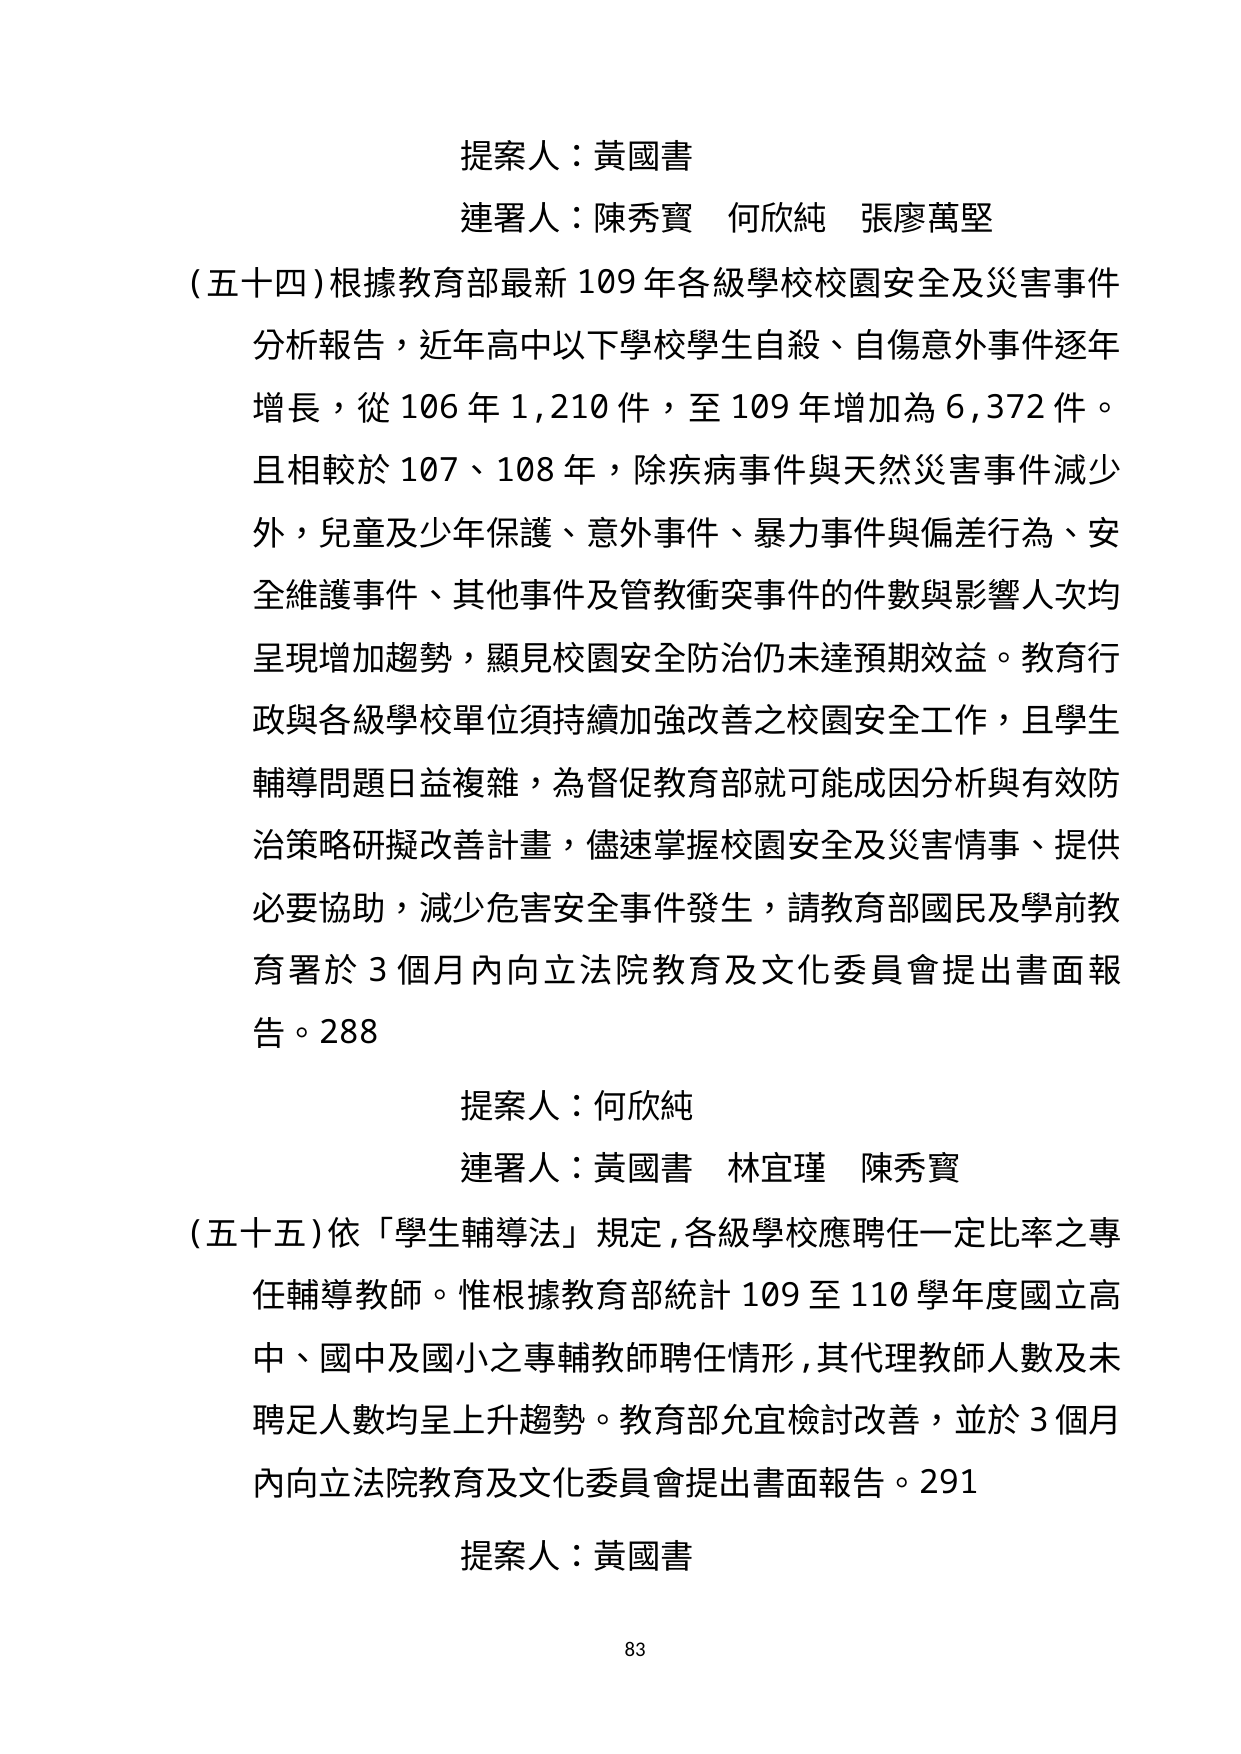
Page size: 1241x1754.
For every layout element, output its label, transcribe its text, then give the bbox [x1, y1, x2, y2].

text 連署人：黃國書 林宜瑾 陳秀寳 [460, 1125, 1122, 1187]
text 連署人：陳秀寳 何欣純 張廖萬堅 [460, 175, 1122, 237]
text 提案人：何欣純 [460, 1062, 1122, 1125]
text (五十五)依「學生輔導法」規定,各級學校應聘任一定比率之專任輔導教師。惟根據教育部統計109至110學年度國立高中、國中及國小之專輔教師聘任情形,其代理教師人數及未聘足人數均呈上升趨勢。教育部允宜檢討改善，並於3個月內向立法院教育及文化委員會提出書面報告。291 [185, 1200, 1122, 1512]
text (五十四)根據教育部最新109年各級學校校園安全及災害事件分析報告，近年高中以下學校學生自殺、自傷意外事件逐年增長，從106年1,210件，至109年增加為6,372件。且相較於107、108年，除疾病事件與天然災害事件減少外，兒童及少年保護、意外事件、暴力事件與偏差行為、安全維護事件、其他事件及管教衝突事件的件數與影響人次均呈現增加趨勢，顯見校園安全防治仍未達預期效益。教育行政與各級學校單位須持續加強改善之校園安全工作，且學生輔導問題日益複雜，為督促教育部就可能成因分析與有效防治策略研擬改善計畫，儘速掌握校園安全及災害情事、提供必要協助，減少危害安全事件發生，請教育部國民及學前教育署於3個月內向立法院教育及文化委員會提出書面報告。288 [185, 250, 1122, 1062]
text 提案人：黃國書 [460, 1512, 1122, 1575]
text 提案人：黃國書 [460, 112, 1122, 175]
